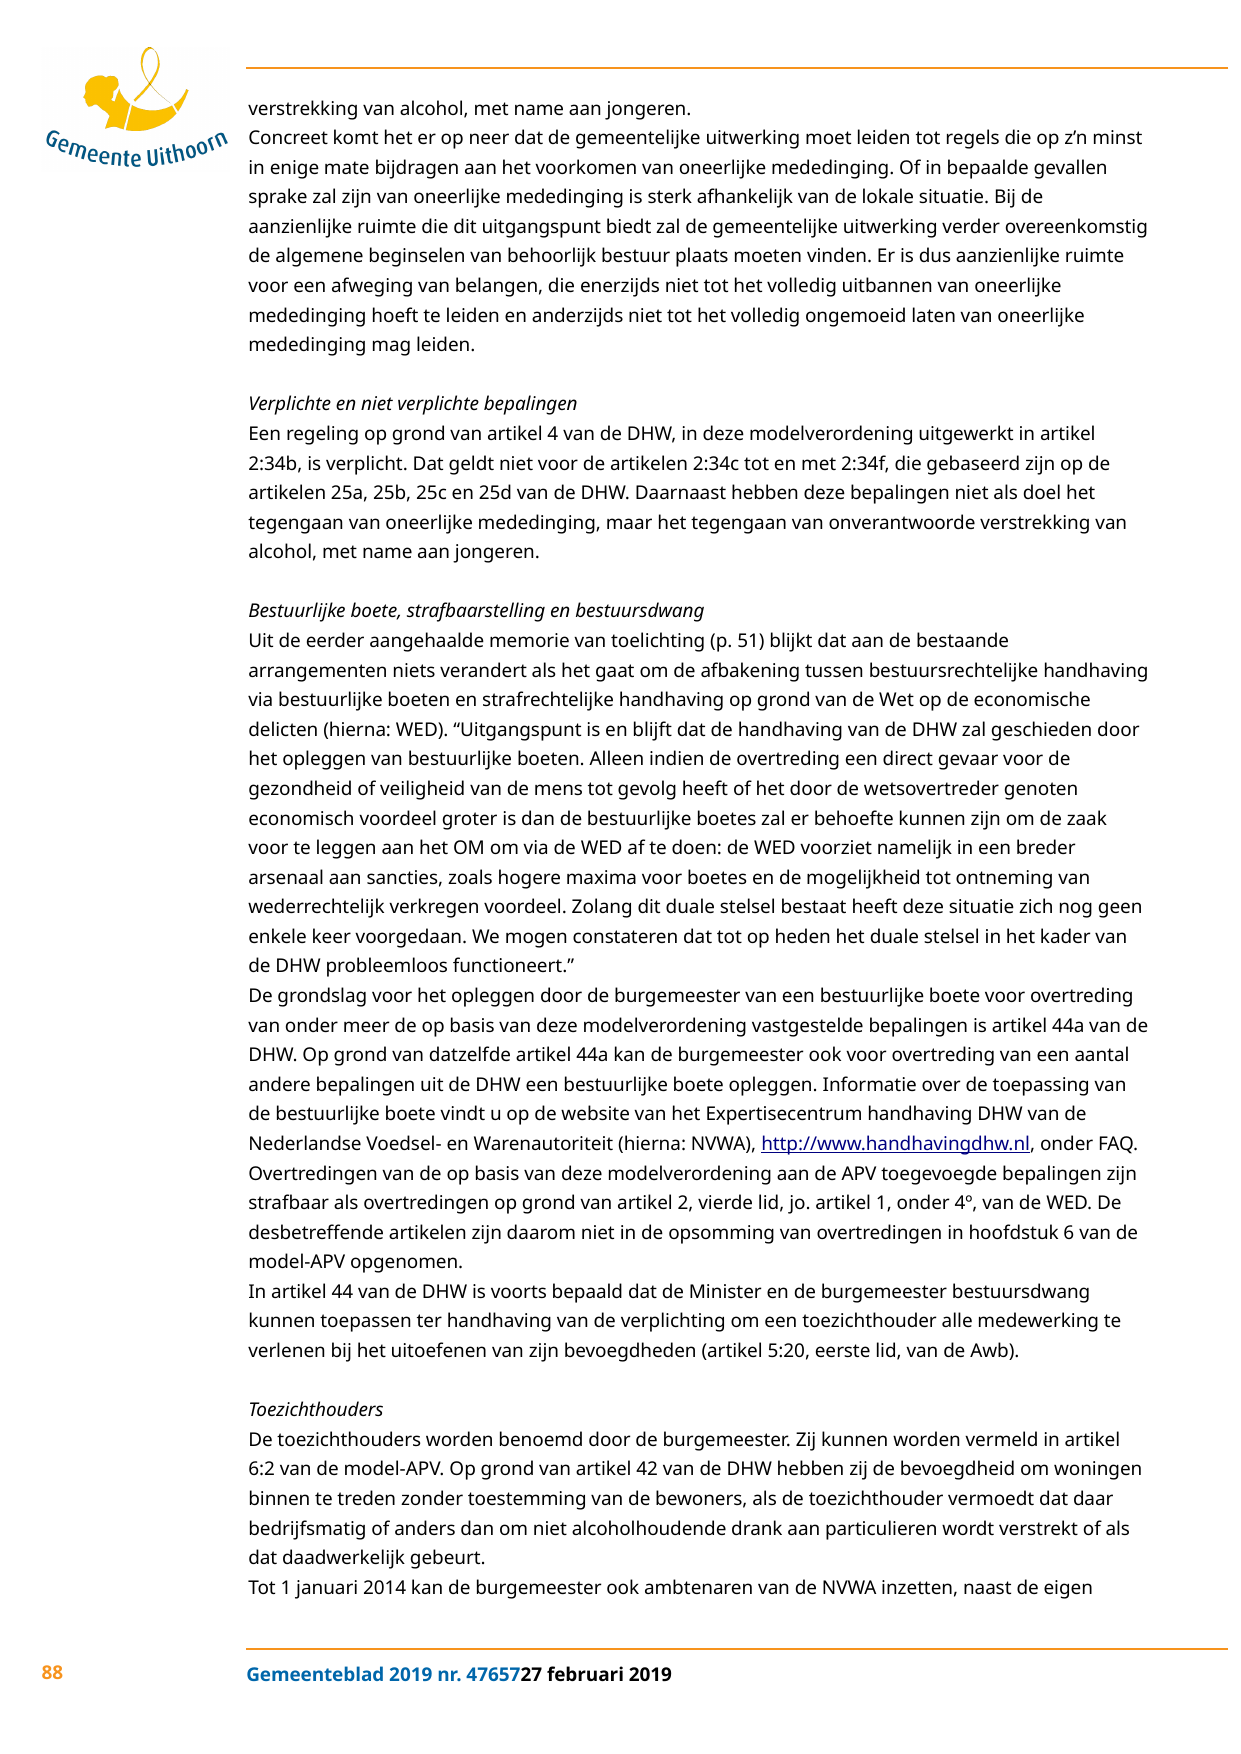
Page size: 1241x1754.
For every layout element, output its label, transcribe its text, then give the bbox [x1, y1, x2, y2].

text De grondslag voor het opleggen door de burgemeester van een bestuurlijke boete voor overtreding van onder meer de op basis van deze modelverordening vastgestelde bepalingen is artikel 44a van de DHW. Op grond van datzelfde artikel 44a kan de burgemeester ook voor overtreding van een aantal andere bepalingen uit de DHW een bestuurlijke boete opleggen. Informatie over de toepassing van de bestuurlijke boete vindt u op de website van het Expertisecentrum handhaving DHW van de Nederlandse Voedsel- en Warenautoriteit (hierna: NVWA), http://www.handhavingdhw.nl, onder FAQ. [248, 982, 1152, 1156]
text Een regeling op grond van artikel 4 van de DHW, in deze modelverordening uitgewerkt in artikel 2:34b, is verplicht. Dat geldt niet voor de artikelen 2:34c tot en met 2:34f, die gebaseerd zijn op de artikelen 25a, 25b, 25c en 25d van de DHW. Daarnaast hebben deze bepalingen niet als doel het tegengaan van oneerlijke mededinging, maar het tegengaan van onverantwoorde verstrekking van alcohol, met name aan jongeren. [248, 420, 1152, 564]
text Uit de eerder aangehaalde memorie van toelichting (p. 51) blijkt dat aan de bestaande arrangementen niets verandert als het gaat om de afbakening tussen bestuursrechtelijke handhaving via bestuurlijke boeten en strafrechtelijke handhaving op grond van de Wet op de economische delicten (hierna: WED). “Uitgangspunt is en blijft dat de handhaving van de DHW zal geschieden door het opleggen van bestuurlijke boeten. Alleen indien de overtreding een direct gevaar voor de gezondheid of veiligheid van de mens tot gevolg heeft of het door de wetsovertreder genoten economisch voordeel groter is dan de bestuurlijke boetes zal er behoefte kunnen zijn om de zaak voor te leggen aan het OM om via de WED af te doen: de WED voorziet namelijk in een breder arsenaal aan sancties, zoals hogere maxima voor boetes en de mogelijkheid tot ontneming van wederrechtelijk verkregen voordeel. Zolang dit duale stelsel bestaat heeft deze situatie zich nog geen enkele keer voorgedaan. We mogen constateren dat tot op heden het duale stelsel in het kader van de DHW probleemloos functioneert.” [248, 627, 1152, 978]
text Bestuurlijke boete, strafbaarstelling en bestuursdwang [248, 598, 1152, 623]
text Overtredingen van de op basis van deze modelverordening aan de APV toegevoegde bepalingen zijn strafbaar als overtredingen op grond van artikel 2, vierde lid, jo. artikel 1, onder 4º, van de WED. De desbetreffende artikelen zijn daarom niet in de opsomming van overtredingen in hoofdstuk 6 van de model-APV opgenomen. [248, 1160, 1152, 1274]
picture [41, 47, 231, 172]
text Toezichthouders [248, 1396, 1152, 1422]
text Tot 1 januari 2014 kan de burgemeester ook ambtenaren van de NVWA inzetten, naast de eigen [248, 1574, 1152, 1600]
text De toezichthouders worden benoemd door de burgemeester. Zij kunnen worden vermeld in artikel 6:2 van de model-APV. Op grond van artikel 42 van de DHW hebben zij de bevoegdheid om woningen binnen te treden zonder toestemming van de bewoners, als de toezichthouder vermoedt dat daar bedrijfsmatig of anders dan om niet alcoholhoudende drank aan particulieren wordt verstrekt of als dat daadwerkelijk gebeurt. [248, 1426, 1152, 1570]
text In artikel 44 van de DHW is voorts bepaald dat de Minister en de burgemeester bestuursdwang kunnen toepassen ter handhaving van de verplichting om een toezichthouder alle medewerking te verlenen bij het uitoefenen van zijn bevoegdheden (artikel 5:20, eerste lid, van de Awb). [248, 1278, 1152, 1363]
text Verplichte en niet verplichte bepalingen [248, 391, 1152, 416]
text verstrekking van alcohol, met name aan jongeren. [248, 95, 1152, 121]
text Concreet komt het er op neer dat de gemeentelijke uitwerking moet leiden tot regels die op z’n minst in enige mate bijdragen aan het voorkomen van oneerlijke mededinging. Of in bepaalde gevallen sprake zal zijn van oneerlijke mededinging is sterk afhankelijk van de lokale situatie. Bij de aanzienlijke ruimte die dit uitgangspunt biedt zal de gemeentelijke uitwerking verder overeenkomstig de algemene beginselen van behoorlijk bestuur plaats moeten vinden. Er is dus aanzienlijke ruimte voor een afweging van belangen, die enerzijds niet tot het volledig uitbannen van oneerlijke mededinging hoeft te leiden en anderzijds niet tot het volledig ongemoeid laten van oneerlijke mededinging mag leiden. [248, 124, 1152, 357]
